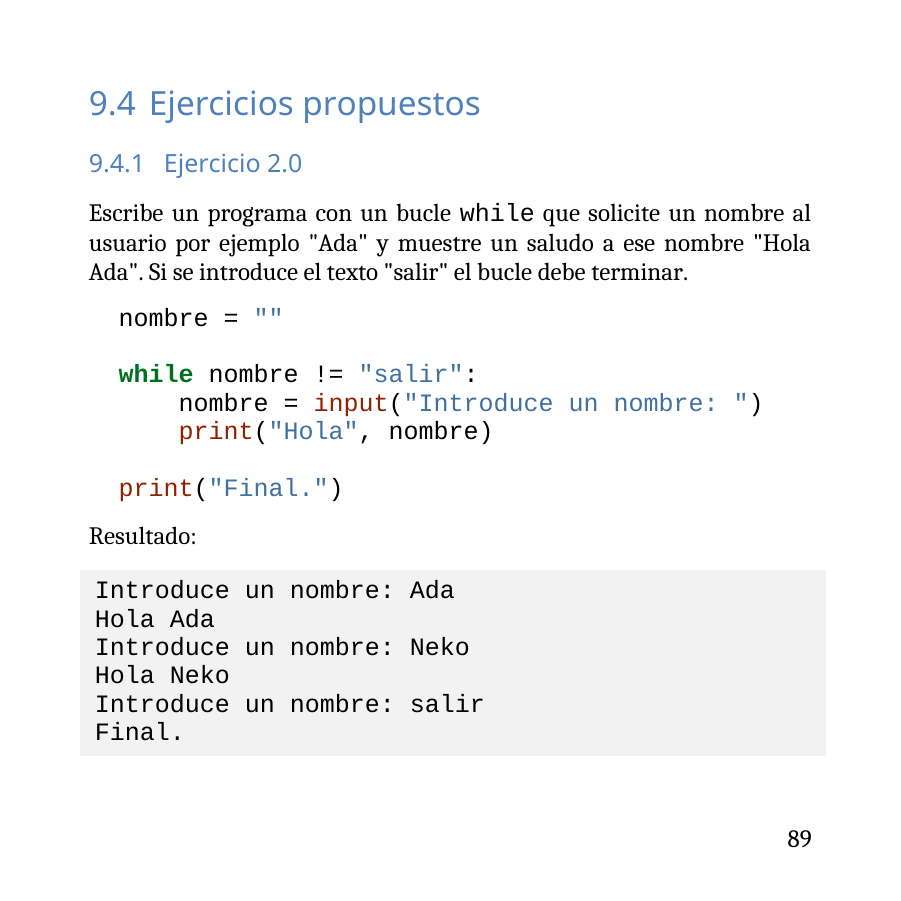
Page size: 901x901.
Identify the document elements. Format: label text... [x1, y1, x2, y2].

text Escribe un programa con un bucle while que solicite un nombre al usuario por ejemplo "Ada" y muestre un saludo a ese nombre "Hola Ada". Si se introduce el texto "salir" el bucle debe terminar. [89, 199, 811, 286]
text Introduce un nombre: Ada Hola Ada Introduce un nombre: Neko Hola Neko Introduce un nombre: salir Final. [86, 576, 820, 750]
text nombre = "" while nombre != "salir": nombre = input("Introduce un nombre: ") print("Hola", nombre) print("Final.") [118, 305, 811, 503]
subtitle Ejercicio 2.0 [89, 146, 811, 180]
text Resultado: [89, 522, 811, 551]
subtitle Ejercicios propuestos [89, 80, 811, 125]
